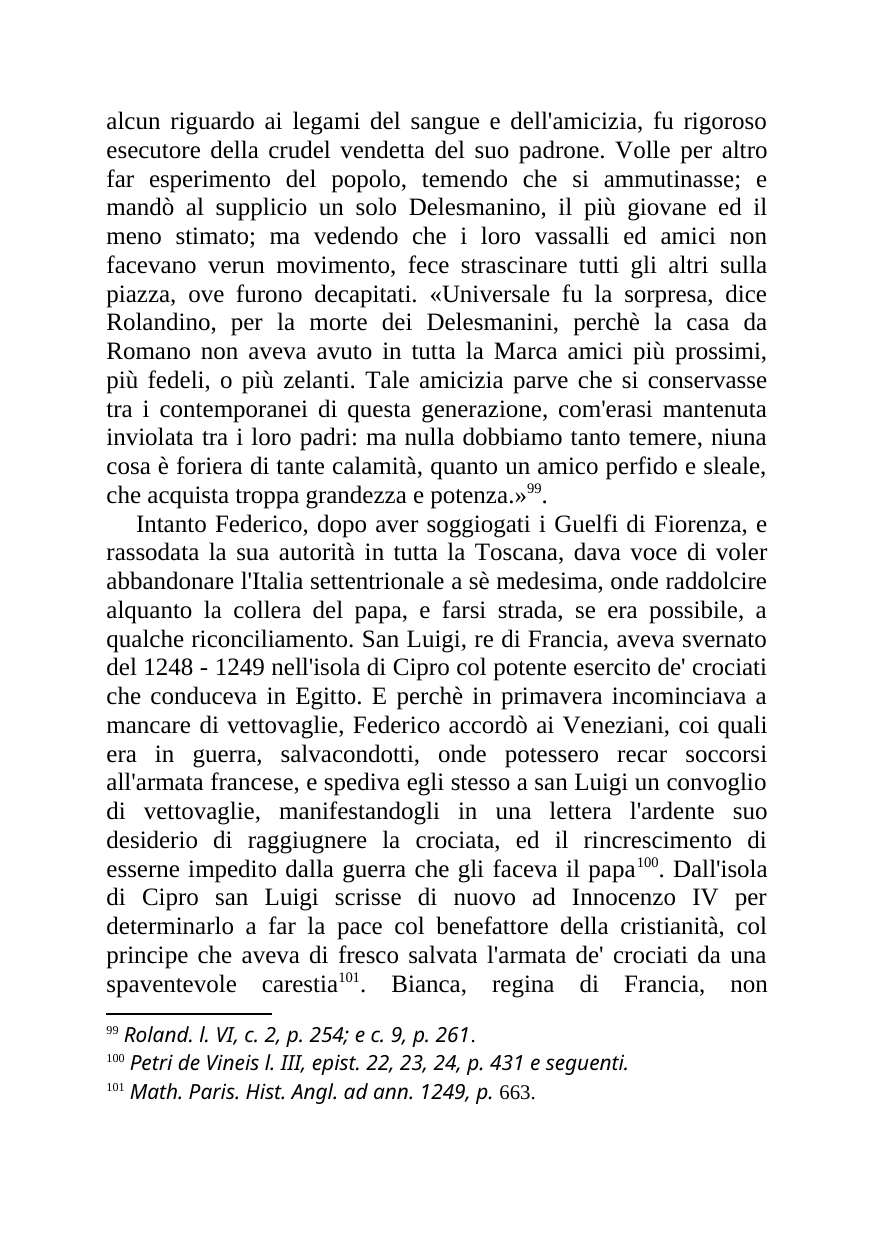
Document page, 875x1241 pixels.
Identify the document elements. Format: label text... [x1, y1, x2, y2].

text Math. Paris. Hist. Angl. ad ann. 1249, p. 663. [106, 1077, 768, 1105]
text Roland. l. VI, c. 2, p. 254; e c. 9, p. 261. [106, 1020, 768, 1048]
text Intanto Federico, dopo aver soggiogati i Guelfi di Fiorenza, e rassodata la sua autorità in tutta la Toscana, dava voce di voler abbandonare l'Italia settentrionale a sè medesima, onde raddolcire alquanto la collera del papa, e farsi strada, se era possibile, a qualche riconciliamento. San Luigi, re di Francia, aveva svernato del 1248 - 1249 nell'isola di Cipro col potente esercito de' crociati che conduceva in Egitto. E perchè in primavera incominciava a mancare di vettovaglie, Federico accordò ai Veneziani, coi quali era in guerra, salvacondotti, onde potessero recar soccorsi all'armata francese, e spediva egli stesso a san Luigi un convoglio di vettovaglie, manifestandogli in una lettera l'ardente suo desiderio di raggiugnere la crociata, ed il rincrescimento di esserne impedito dalla guerra che gli faceva il papa. Dall'isola di Cipro san Luigi scrisse di nuovo ad Innocenzo IV per determinarlo a far la pace col benefattore della cristianità, col principe che aveva di fresco salvata l'armata de' crociati da una spaventevole carestia. Bianca, regina di Francia, non [106, 509, 768, 997]
text alcun riguardo ai legami del sangue e dell'amicizia, fu rigoroso esecutore della crudel vendetta del suo padrone. Volle per altro far esperimento del popolo, temendo che si ammutinasse; e mandò al supplicio un solo Delesmanino, il più giovane ed il meno stimato; ma vedendo che i loro vassalli ed amici non facevano verun movimento, fece strascinare tutti gli altri sulla piazza, ove furono decapitati. «Universale fu la sorpresa, dice Rolandino, per la morte dei Delesmanini, perchè la casa da Romano non aveva avuto in tutta la Marca amici più prossimi, più fedeli, o più zelanti. Tale amicizia parve che si conservasse tra i contemporanei di questa generazione, com'erasi mantenuta inviolata tra i loro padri: ma nulla dobbiamo tanto temere, niuna cosa è foriera di tante calamità, quanto un amico perfido e sleale, che acquista troppa grandezza e potenza.». [106, 106, 768, 509]
text Petri de Vineis l. III, epist. 22, 23, 24, p. 431 e seguenti. [106, 1048, 768, 1077]
